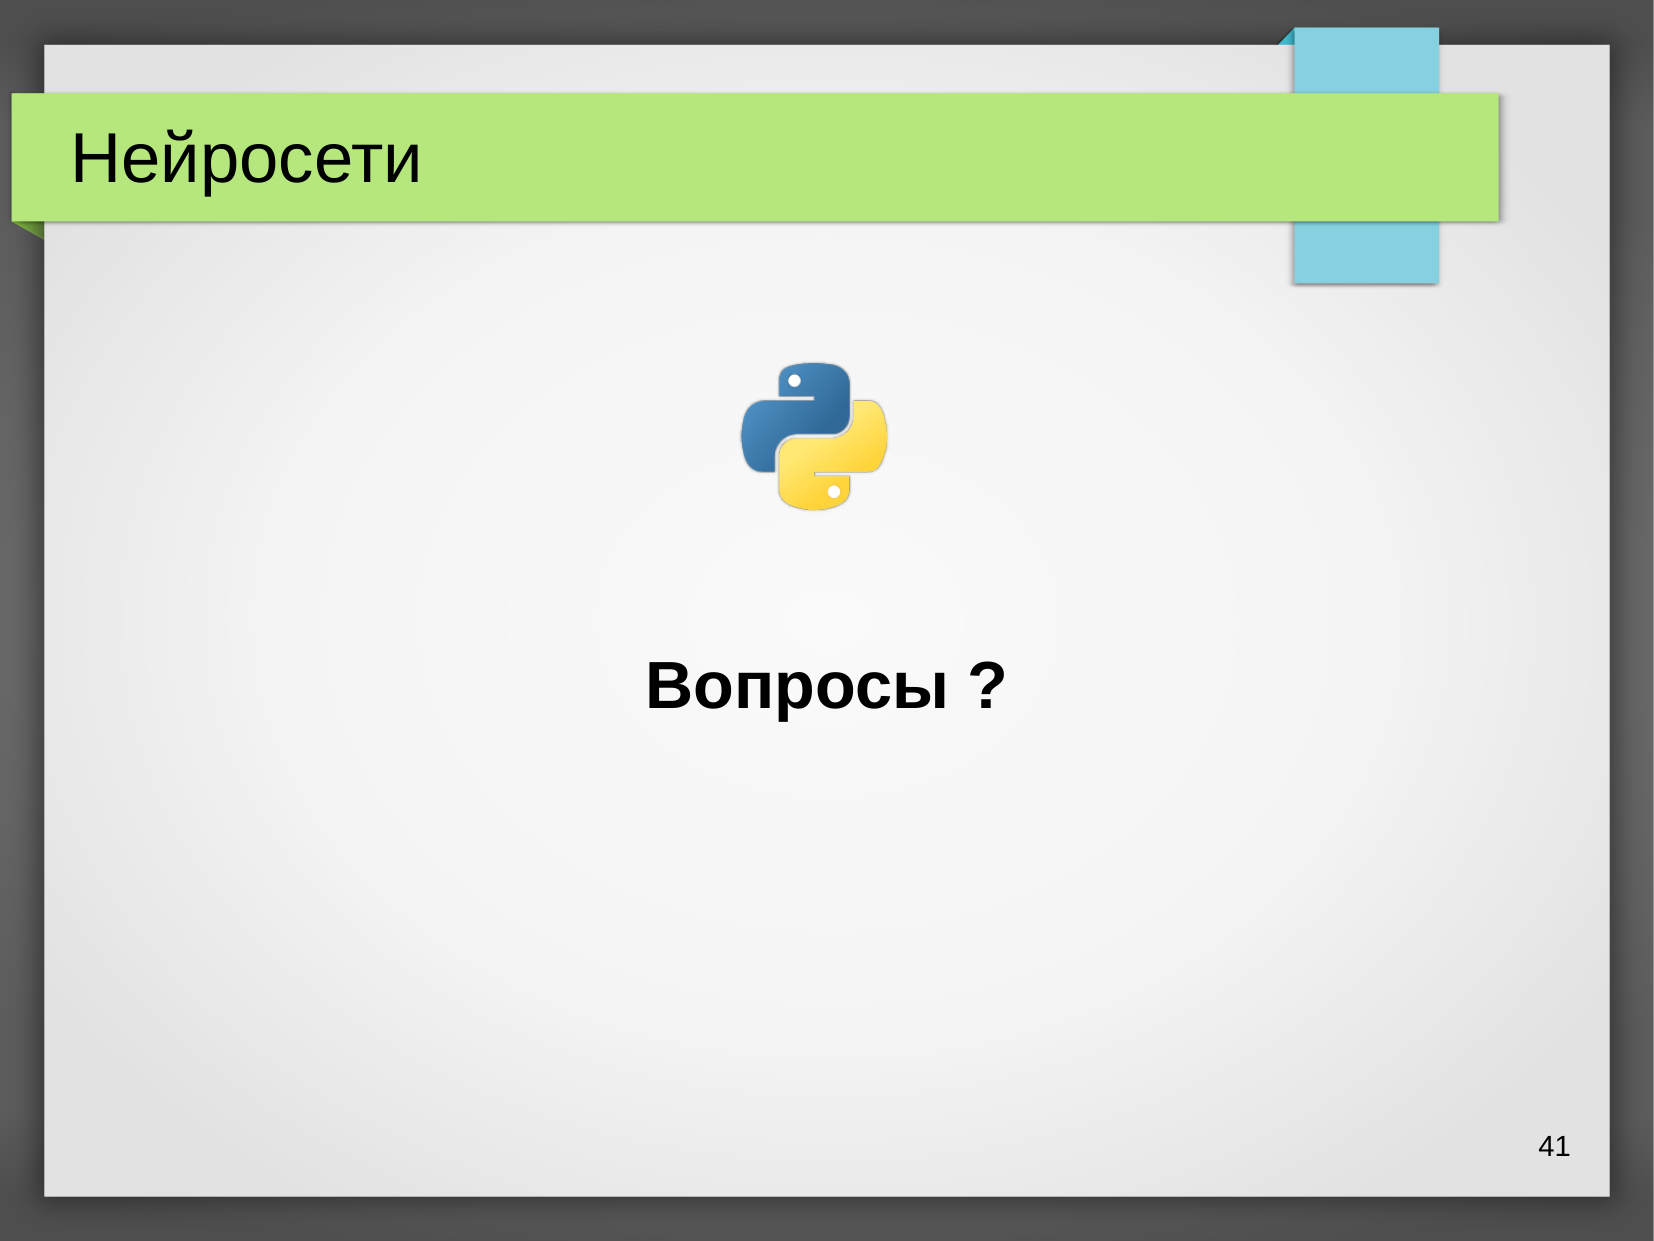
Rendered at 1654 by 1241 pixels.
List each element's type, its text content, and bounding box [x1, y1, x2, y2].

title Нейросети [70, 118, 1205, 199]
picture [0, 0, 1654, 1241]
subtitle Вопросы ? [82, 236, 1571, 1134]
